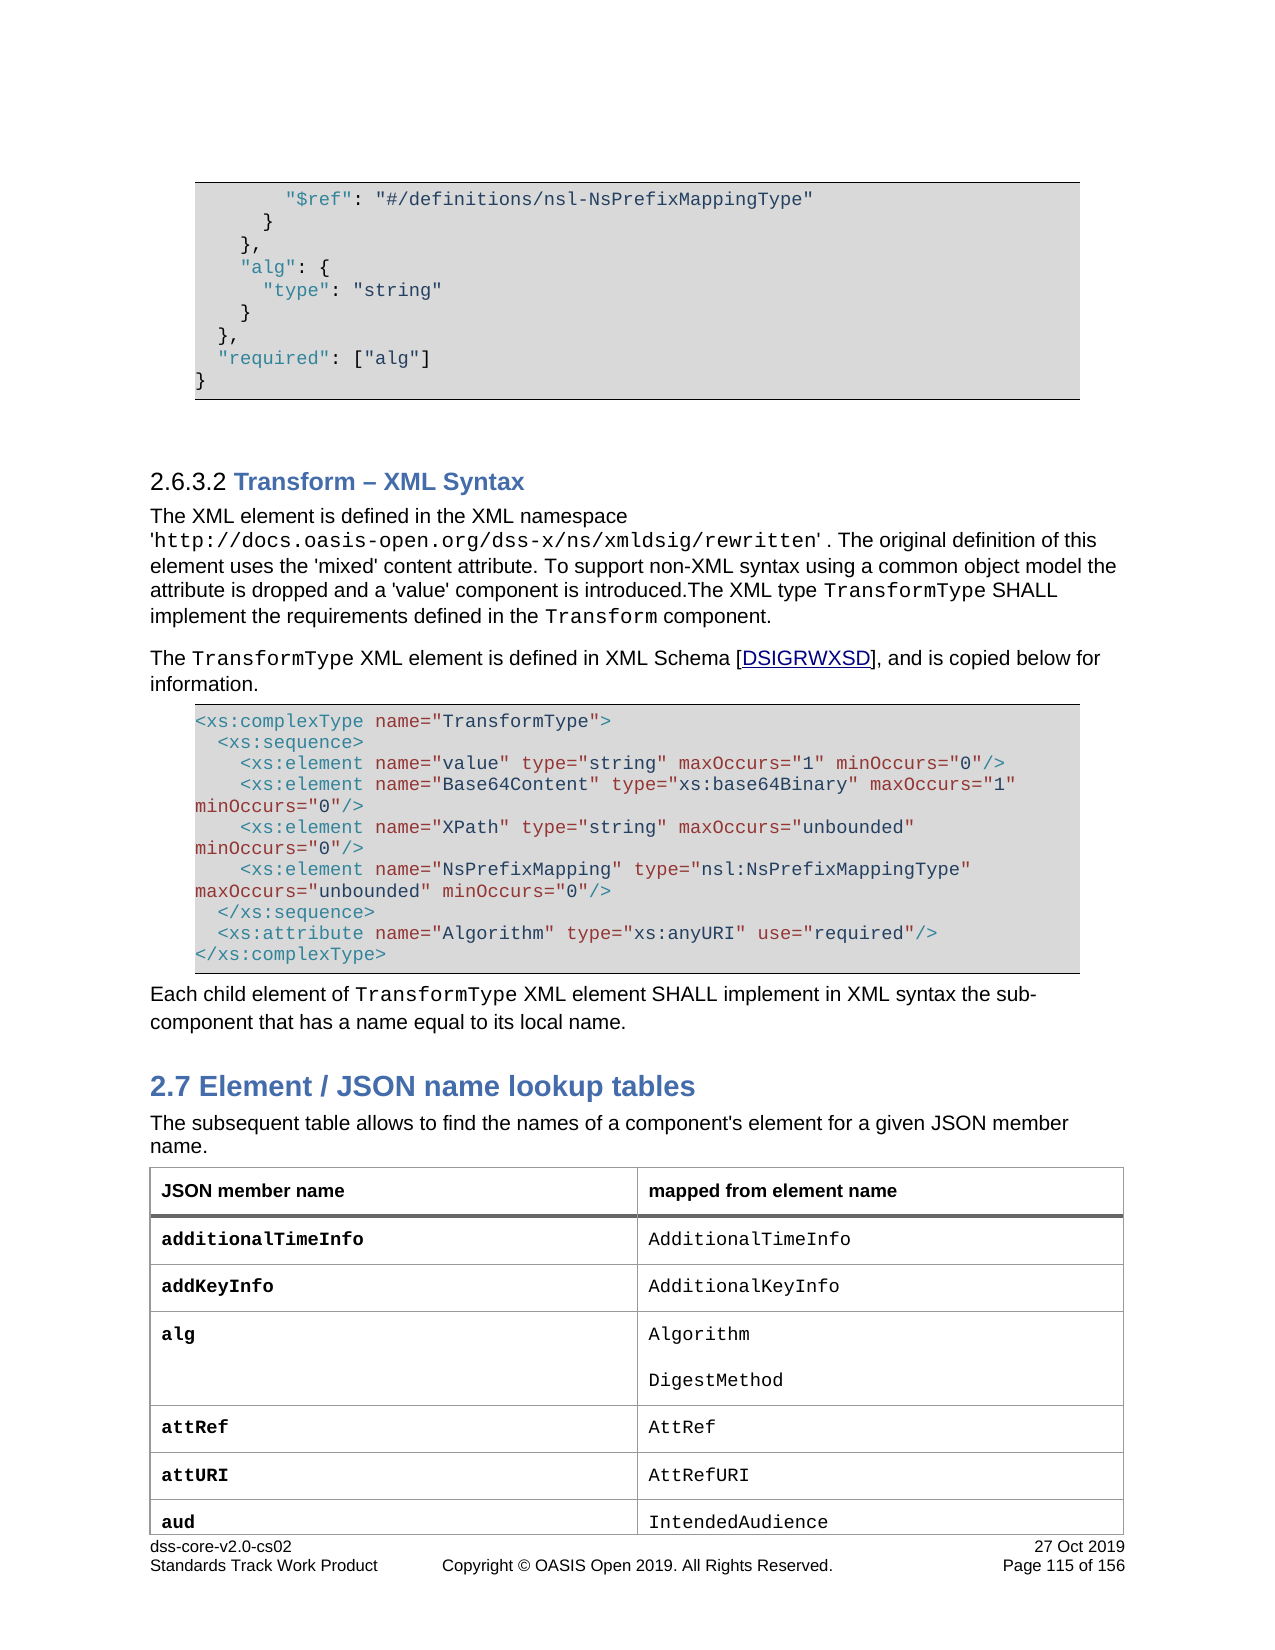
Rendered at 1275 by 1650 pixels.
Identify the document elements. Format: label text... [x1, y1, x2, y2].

table_cell additionalTimeInfo [151, 1218, 637, 1264]
text <xs:element name="XPath" type="string" maxOccurs="unbounded" minOccurs="0"/> [195, 810, 1080, 853]
text <xs:element name="Base64Content" type="xs:base64Binary" maxOccurs="1" minOccurs="0"/> [195, 768, 1080, 810]
text } [195, 296, 1080, 318]
text "alg": { [195, 250, 1080, 273]
text }, [195, 228, 1080, 250]
table_cell addKeyInfo [151, 1265, 637, 1311]
table_cell AttRef [638, 1406, 1123, 1452]
table_cell AdditionalKeyInfo [638, 1265, 1123, 1311]
text The TransformType XML element is defined in XML Schema [DSIGRWXSD], and is copied below for information. [150, 646, 1125, 696]
text <xs:complexType name="TransformType"> [195, 705, 1080, 725]
subtitle Transform – XML Syntax [150, 467, 1125, 496]
table_cell AdditionalTimeInfo [638, 1218, 1123, 1264]
subtitle Element / JSON name lookup tables [150, 1068, 1125, 1102]
text The subsequent table allows to find the names of a component's element for a given JSON member name. [150, 1110, 1125, 1158]
text "required": ["alg"] [195, 341, 1080, 364]
table_cell aud [151, 1500, 637, 1534]
text }, [195, 318, 1080, 341]
table_cell Algorithm DigestMethod [638, 1312, 1123, 1404]
table_cell IntendedAudience [638, 1500, 1123, 1534]
table_header JSON member name [151, 1168, 637, 1214]
table_cell AttRefURI [638, 1453, 1123, 1499]
text <xs:element name="NsPrefixMapping" type="nsl:NsPrefixMappingType" maxOccurs="unbounded" minOccurs="0"/> [195, 853, 1080, 895]
text } [195, 364, 1080, 399]
text </xs:sequence> [195, 895, 1080, 917]
text </xs:complexType> [195, 938, 1080, 973]
text The XML element is defined in the XML namespace 'http://docs.oasis-open.org/dss-x/ns/xmldsig/rewritten' . The original definition of this element uses the 'mixed' content attribute. To support non-XML syntax using a common object model the attribute is dropped and a 'value' component is introduced.The XML type TransformType SHALL implement the requirements defined in the Transform component. [150, 504, 1125, 629]
text <xs:element name="value" type="string" maxOccurs="1" minOccurs="0"/> [195, 747, 1080, 768]
text <xs:attribute name="Algorithm" type="xs:anyURI" use="required"/> [195, 917, 1080, 938]
table_cell alg [151, 1312, 637, 1404]
text <xs:sequence> [195, 725, 1080, 747]
table_header mapped from element name [638, 1168, 1123, 1214]
table_cell attRef [151, 1406, 637, 1452]
text } [195, 205, 1080, 228]
text "type": "string" [195, 273, 1080, 296]
table_cell attURI [151, 1453, 637, 1499]
text Each child element of TransformType XML element SHALL implement in XML syntax the sub-component that has a name equal to its local name. [150, 982, 1125, 1033]
text "$ref": "#/definitions/nsl-NsPrefixMappingType" [195, 183, 1080, 205]
